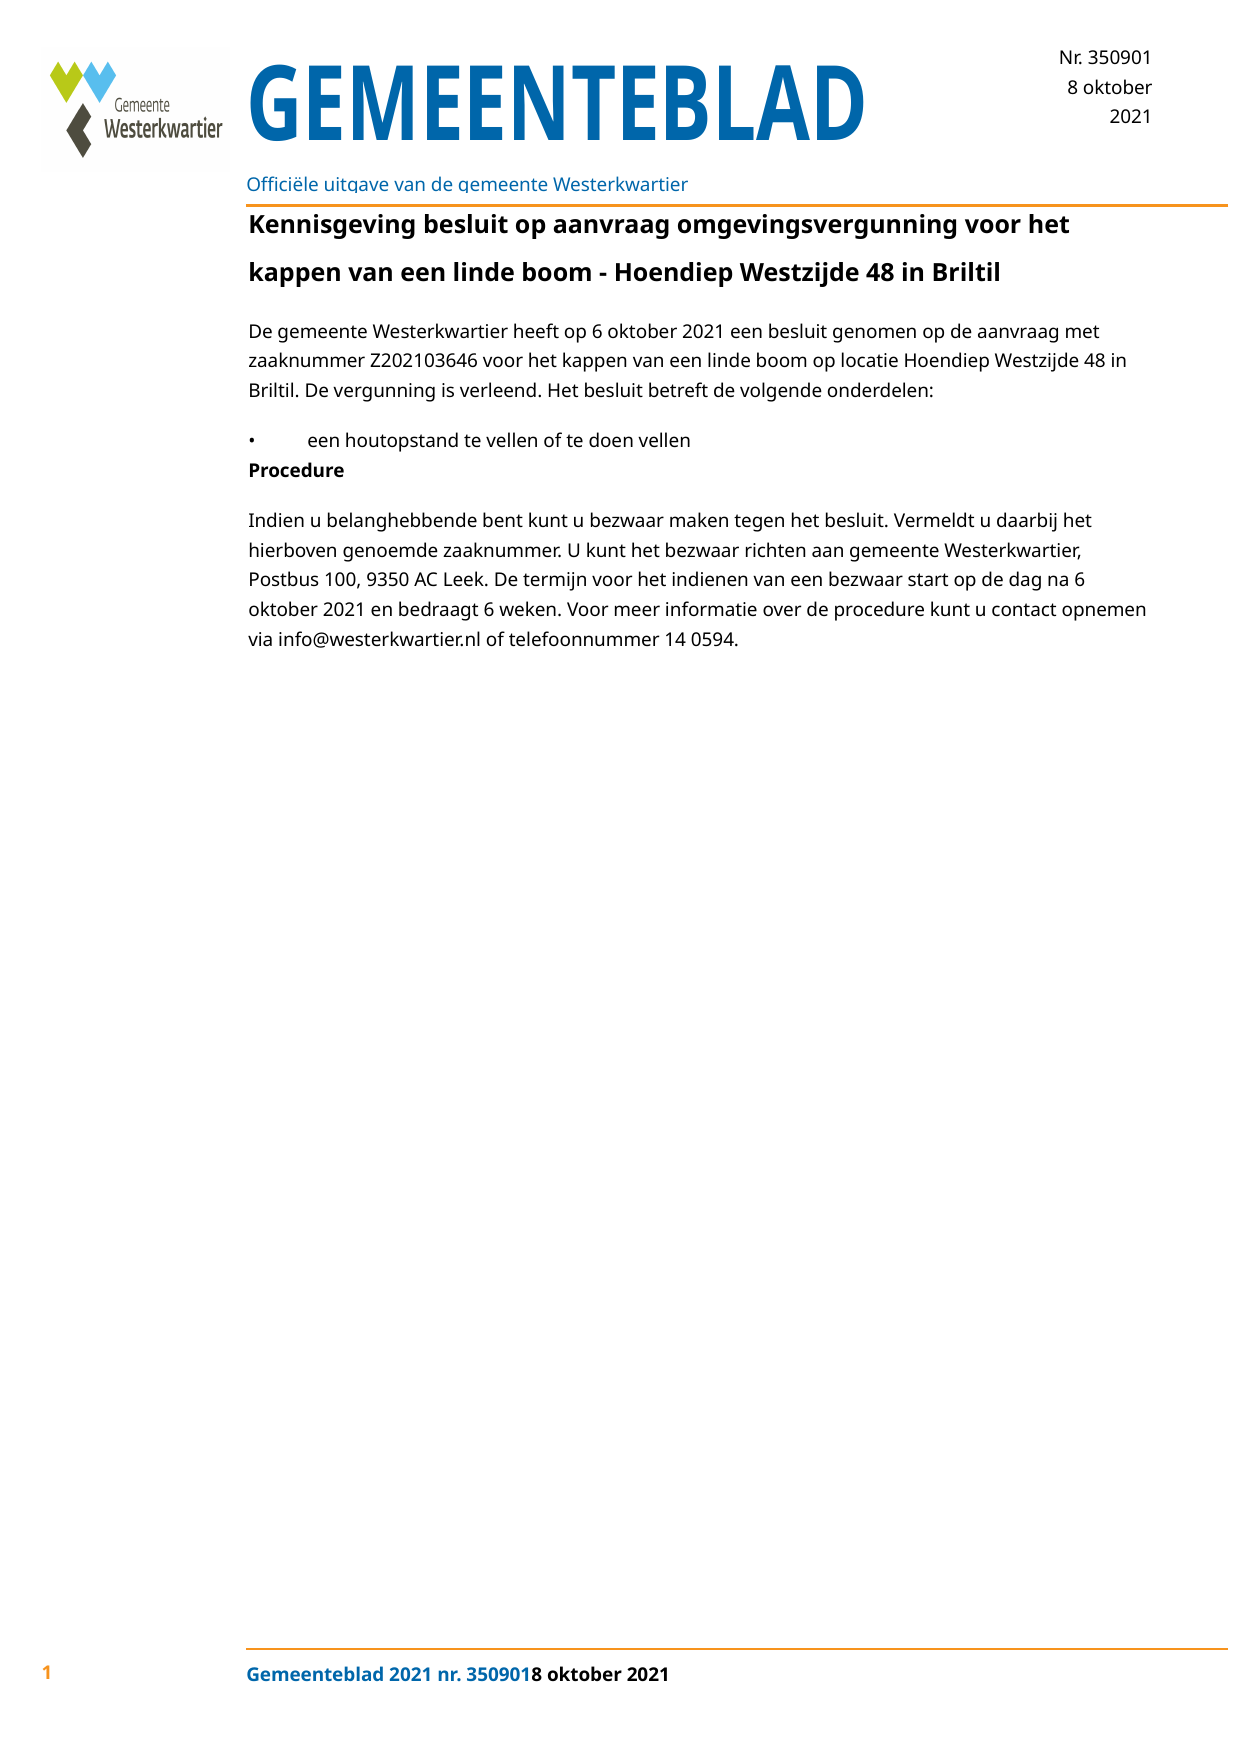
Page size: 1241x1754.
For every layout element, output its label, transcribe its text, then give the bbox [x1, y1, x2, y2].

text De gemeente Westerkwartier heeft op 6 oktober 2021 een besluit genomen op de aanvraag met zaaknummer Z202103646 voor het kappen van een linde boom op locatie Hoendiep Westzijde 48 in Briltil. De vergunning is verleend. Het besluit betreft de volgende onderdelen: [248, 318, 1152, 403]
text Procedure [248, 457, 1152, 483]
list een houtopstand te vellen of te doen vellen [248, 427, 1152, 453]
picture [41, 47, 231, 172]
text Kennisgeving besluit op aanvraag omgevingsvergunning voor het kappen van een linde boom - Hoendiep Westzijde 48 in Briltil [248, 207, 1152, 288]
text Indien u belanghebbende bent kunt u bezwaar maken tegen het besluit. Vermeldt u daarbij het hierboven genoemde zaaknummer. U kunt het bezwaar richten aan gemeente Westerkwartier, Postbus 100, 9350 AC Leek. De termijn voor het indienen van een bezwaar start op de dag na 6 oktober 2021 en bedraagt 6 weken. Voor meer informatie over de procedure kunt u contact opnemen via info@westerkwartier.nl of telefoonnummer 14 0594. [248, 507, 1152, 652]
